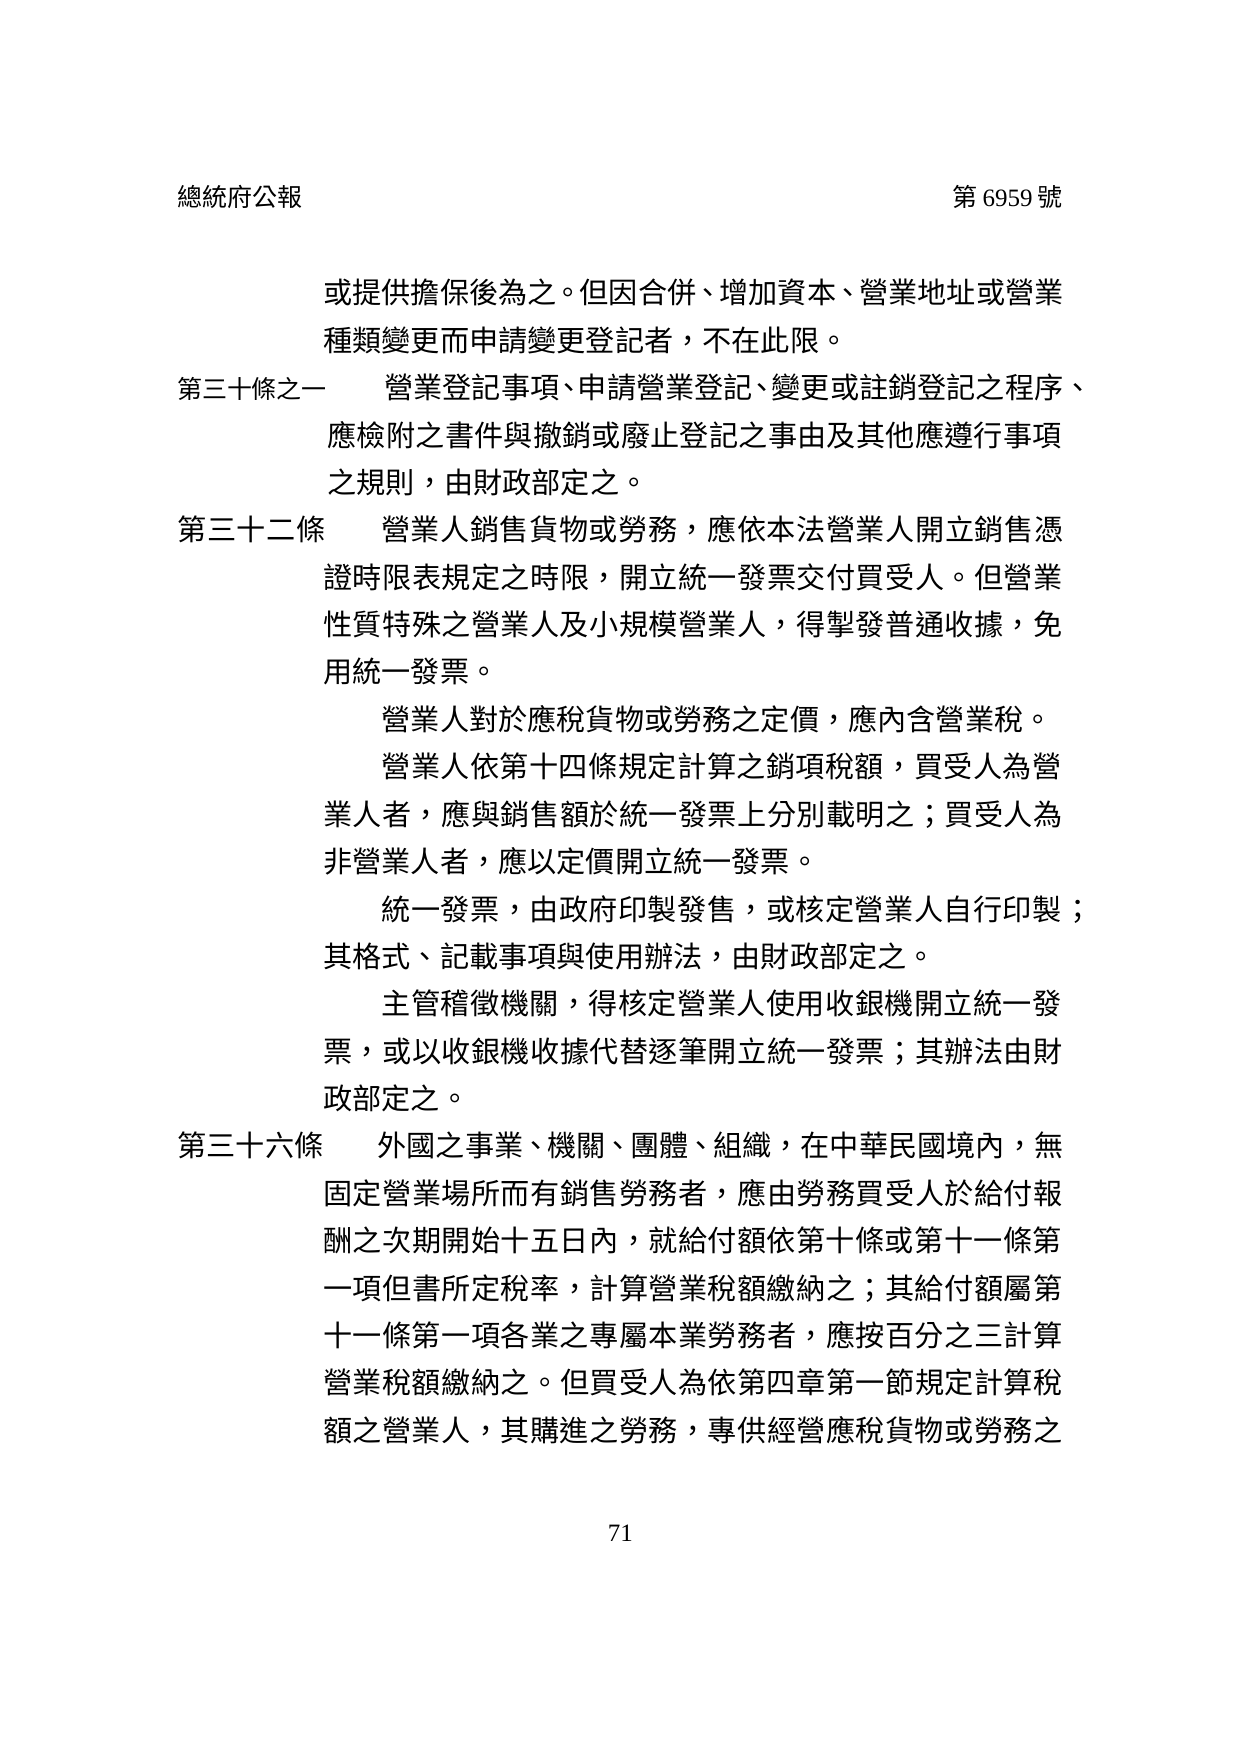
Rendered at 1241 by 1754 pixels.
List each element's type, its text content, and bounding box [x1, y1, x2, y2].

text 營業人依第十四條規定計算之銷項稅額，買受人為營業人者，應與銷售額於統一發票上分別載明之；買受人為非營業人者，應以定價開立統一發票。 [323, 740, 1063, 882]
text 主管稽徵機關，得核定營業人使用收銀機開立統一發票，或以收銀機收據代替逐筆開立統一發票；其辦法由財政部定之。 [323, 977, 1063, 1119]
text 營業人對於應稅貨物或勞務之定價，應內含營業稅。 [323, 692, 1063, 740]
text 第三十六條 外國之事業、機關、團體、組織，在中華民國境內，無固定營業場所而有銷售勞務者，應由勞務買受人於給付報酬之次期開始十五日內，就給付額依第十條或第十一條第一項但書所定稅率，計算營業稅額繳納之；其給付額屬第十一條第一項各業之專屬本業勞務者，應按百分之三計算營業稅額繳納之。但買受人為依第四章第一節規定計算稅額之營業人，其購進之勞務，專供經營應稅貨物或勞務之 [177, 1119, 1063, 1451]
text 或提供擔保後為之。但因合併、增加資本、營業地址或營業種類變更而申請變更登記者，不在此限。 [323, 266, 1063, 361]
text 統一發票，由政府印製發售，或核定營業人自行印製；其格式、記載事項與使用辦法，由財政部定之。 [323, 882, 1063, 977]
text 第三十條之一 營業登記事項、申請營業登記、變更或註銷登記之程序、應檢附之書件與撤銷或廢止登記之事由及其他應遵行事項之規則，由財政部定之。 [177, 361, 1063, 503]
text 第三十二條 營業人銷售貨物或勞務，應依本法營業人開立銷售憑證時限表規定之時限，開立統一發票交付買受人。但營業性質特殊之營業人及小規模營業人，得掣發普通收據，免用統一發票。 [177, 503, 1063, 692]
